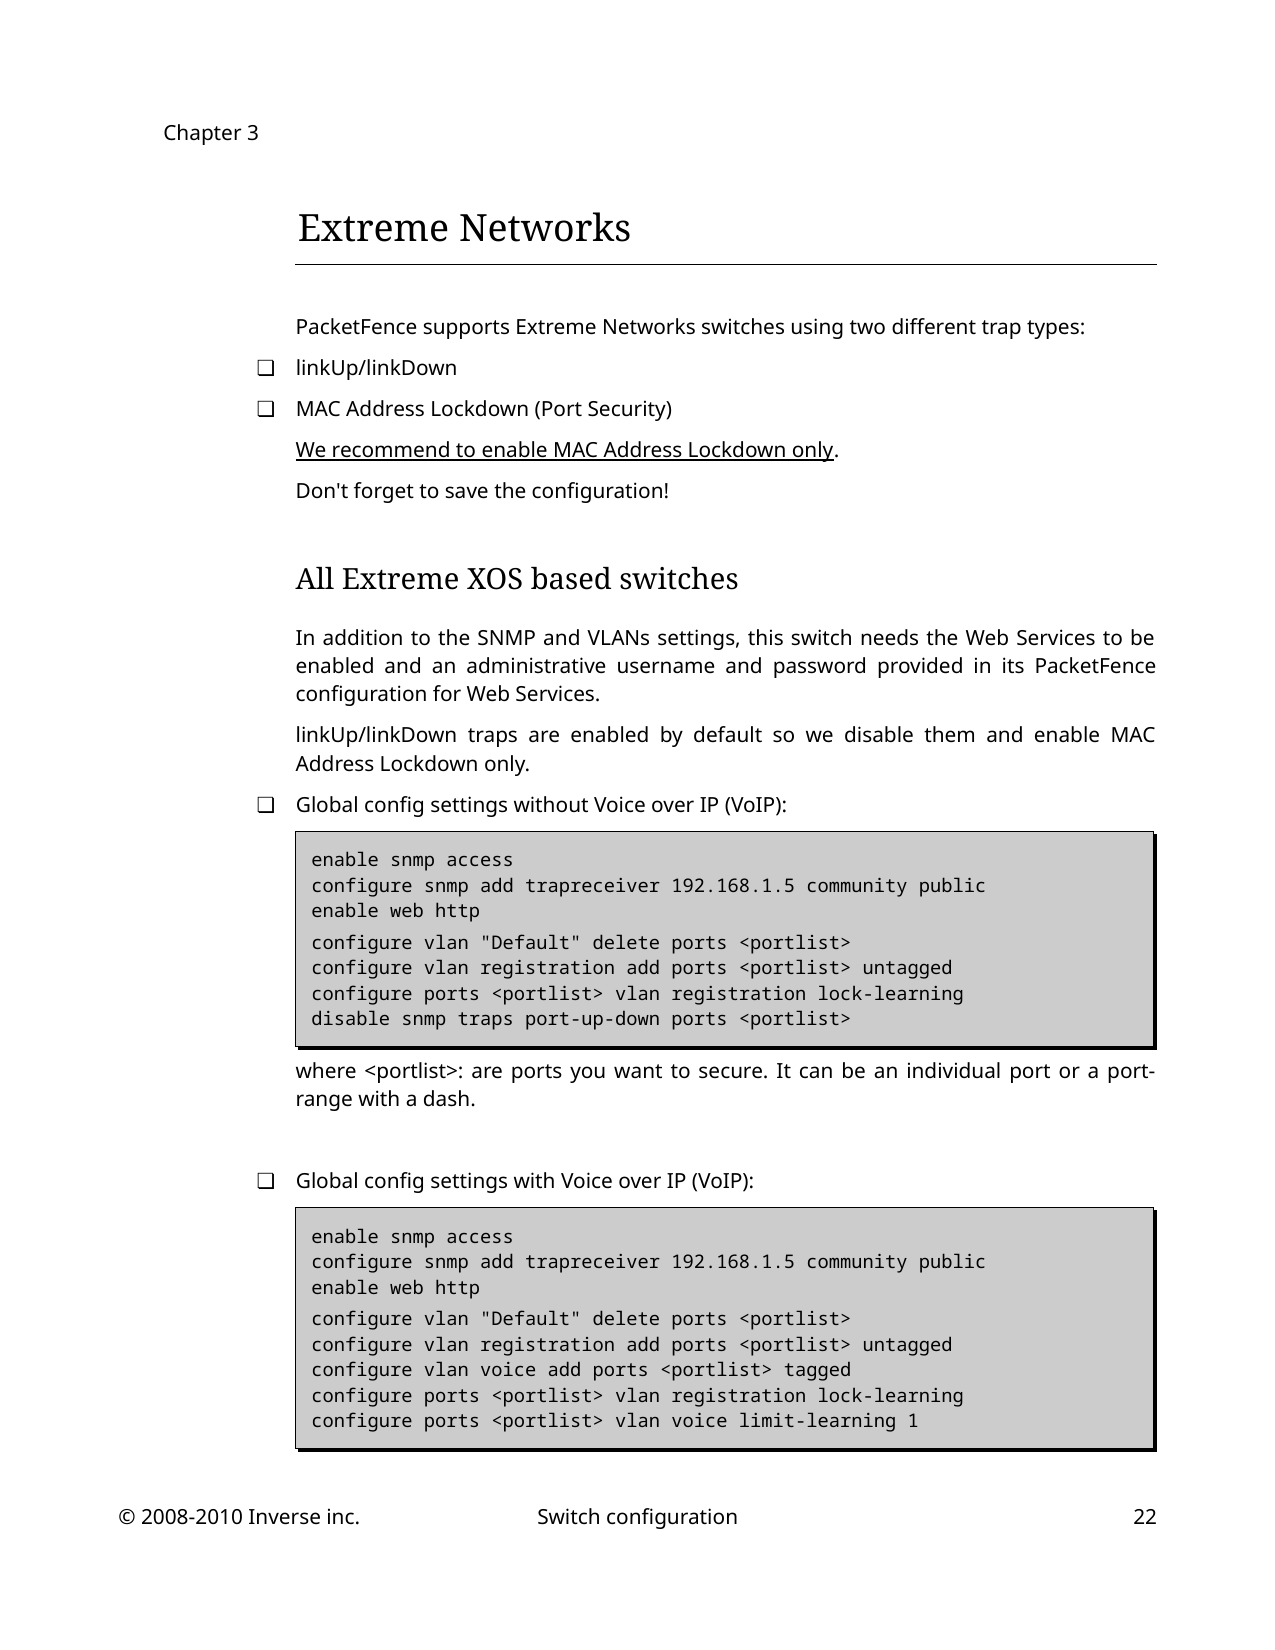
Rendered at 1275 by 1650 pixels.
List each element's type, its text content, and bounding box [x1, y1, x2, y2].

text enable snmp access configure snmp add trapreceiver 192.168.1.5 community public enable web http [296, 832, 1153, 913]
text where <portlist>: are ports you want to secure. It can be an individual port or a port-range with a dash. [295, 1056, 1157, 1113]
text enable snmp access configure snmp add trapreceiver 192.168.1.5 community public enable web http [296, 1208, 1153, 1289]
text configure vlan "Default" delete ports <portlist> configure vlan registration add ports <portlist> untagged configure vlan voice add ports <portlist> tagged configure ports <portlist> vlan registration lock-learning configure ports <portlist> vlan voice limit-learning 1 [296, 1289, 1153, 1448]
list ❏ linkUp/linkDown [256, 353, 1157, 382]
text Don't forget to save the configuration! [295, 476, 1157, 505]
text PacketFence supports Extreme Networks switches using two different trap types: [295, 312, 1157, 341]
text linkUp/linkDown traps are enabled by default so we disable them and enable MAC Address Lockdown only. [295, 720, 1157, 777]
text configure vlan "Default" delete ports <portlist> configure vlan registration add ports <portlist> untagged configure ports <portlist> vlan registration lock-learning disable snmp traps port-up-down ports <portlist> [296, 913, 1153, 1046]
list ❏ MAC Address Lockdown (Port Security) [256, 394, 1157, 423]
list ❏ Global config settings without Voice over IP (VoIP): [256, 790, 1157, 818]
text We recommend to enable MAC Address Lockdown only. [295, 435, 1157, 464]
text In addition to the SNMP and VLANs settings, this switch needs the Web Services to be enabled and an administrative username and password provided in its PacketFence configuration for Web Services. [295, 623, 1157, 708]
subtitle All Extreme XOS based switches [295, 558, 1157, 598]
subtitle Extreme Networks [295, 201, 1157, 264]
list ❏ Global config settings with Voice over IP (VoIP): [256, 1166, 1157, 1194]
